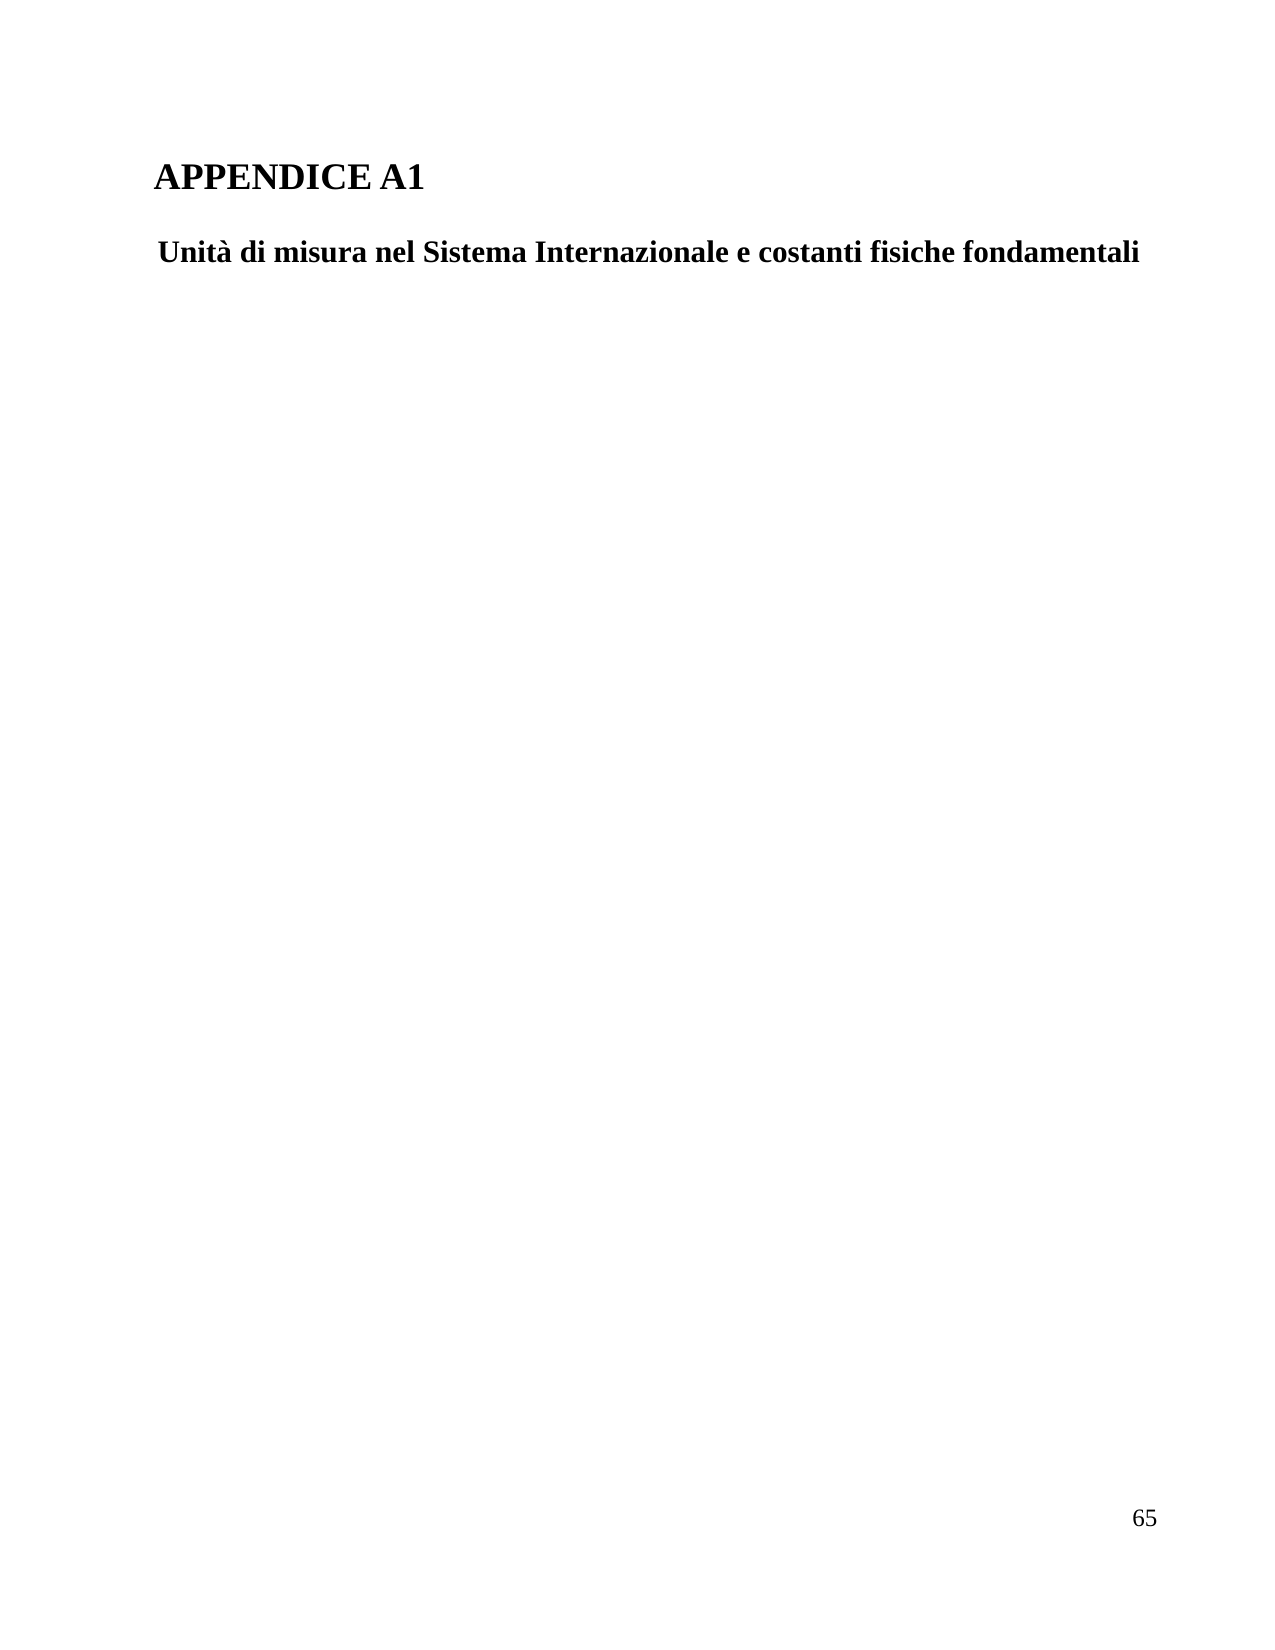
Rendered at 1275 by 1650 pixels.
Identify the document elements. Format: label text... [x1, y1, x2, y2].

text APPENDICE A1 [118, 154, 1157, 197]
text Unità di misura nel Sistema Internazionale e costanti fisiche fondamentali [118, 233, 1157, 269]
